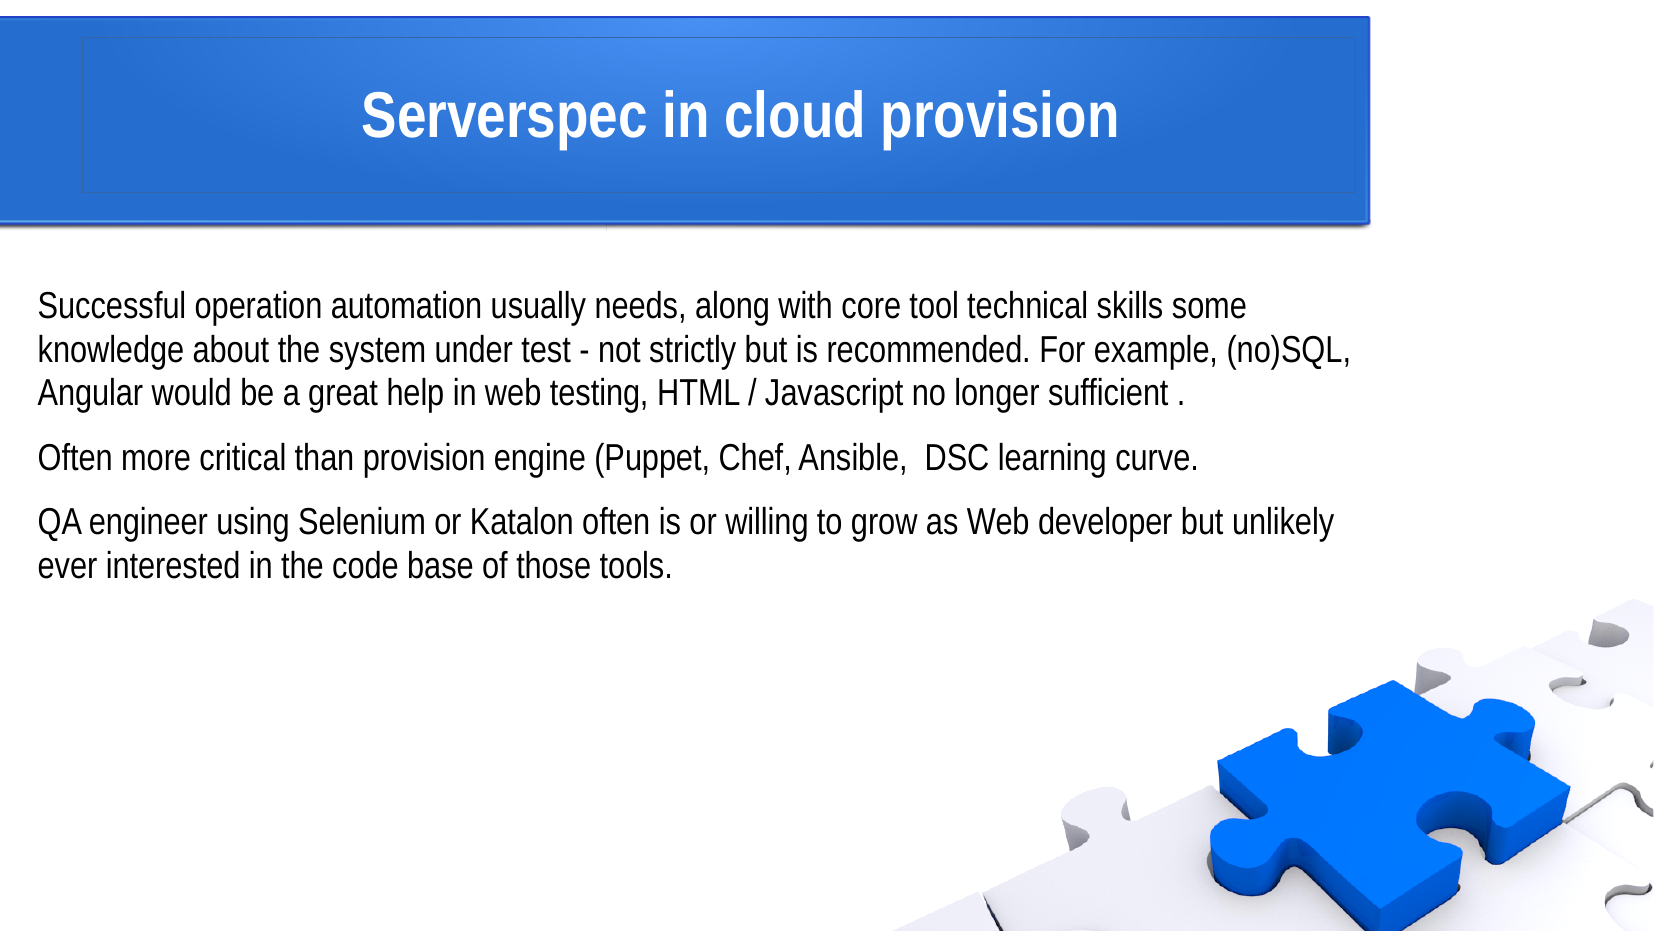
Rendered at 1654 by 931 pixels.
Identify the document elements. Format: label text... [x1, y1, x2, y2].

title Serverspec in cloud provision [82, 37, 1356, 193]
picture [872, 491, 1654, 931]
list Successful operation automation usually needs, along with core tool technical skills some knowledge about the system under test - not strictly but is recommended. For example, (no)SQL, Angular would be a great help in web testing, HTML / Javascript no longer sufficient . Often more critical than provision engine (Puppet, Chef, Ansible, DSC learning curve. QA engineer using Selenium or Katalon often is or willing to grow as Web developer but unlikely ever interested in the code base of those tools. [37, 255, 1381, 616]
picture [0, 16, 1375, 231]
